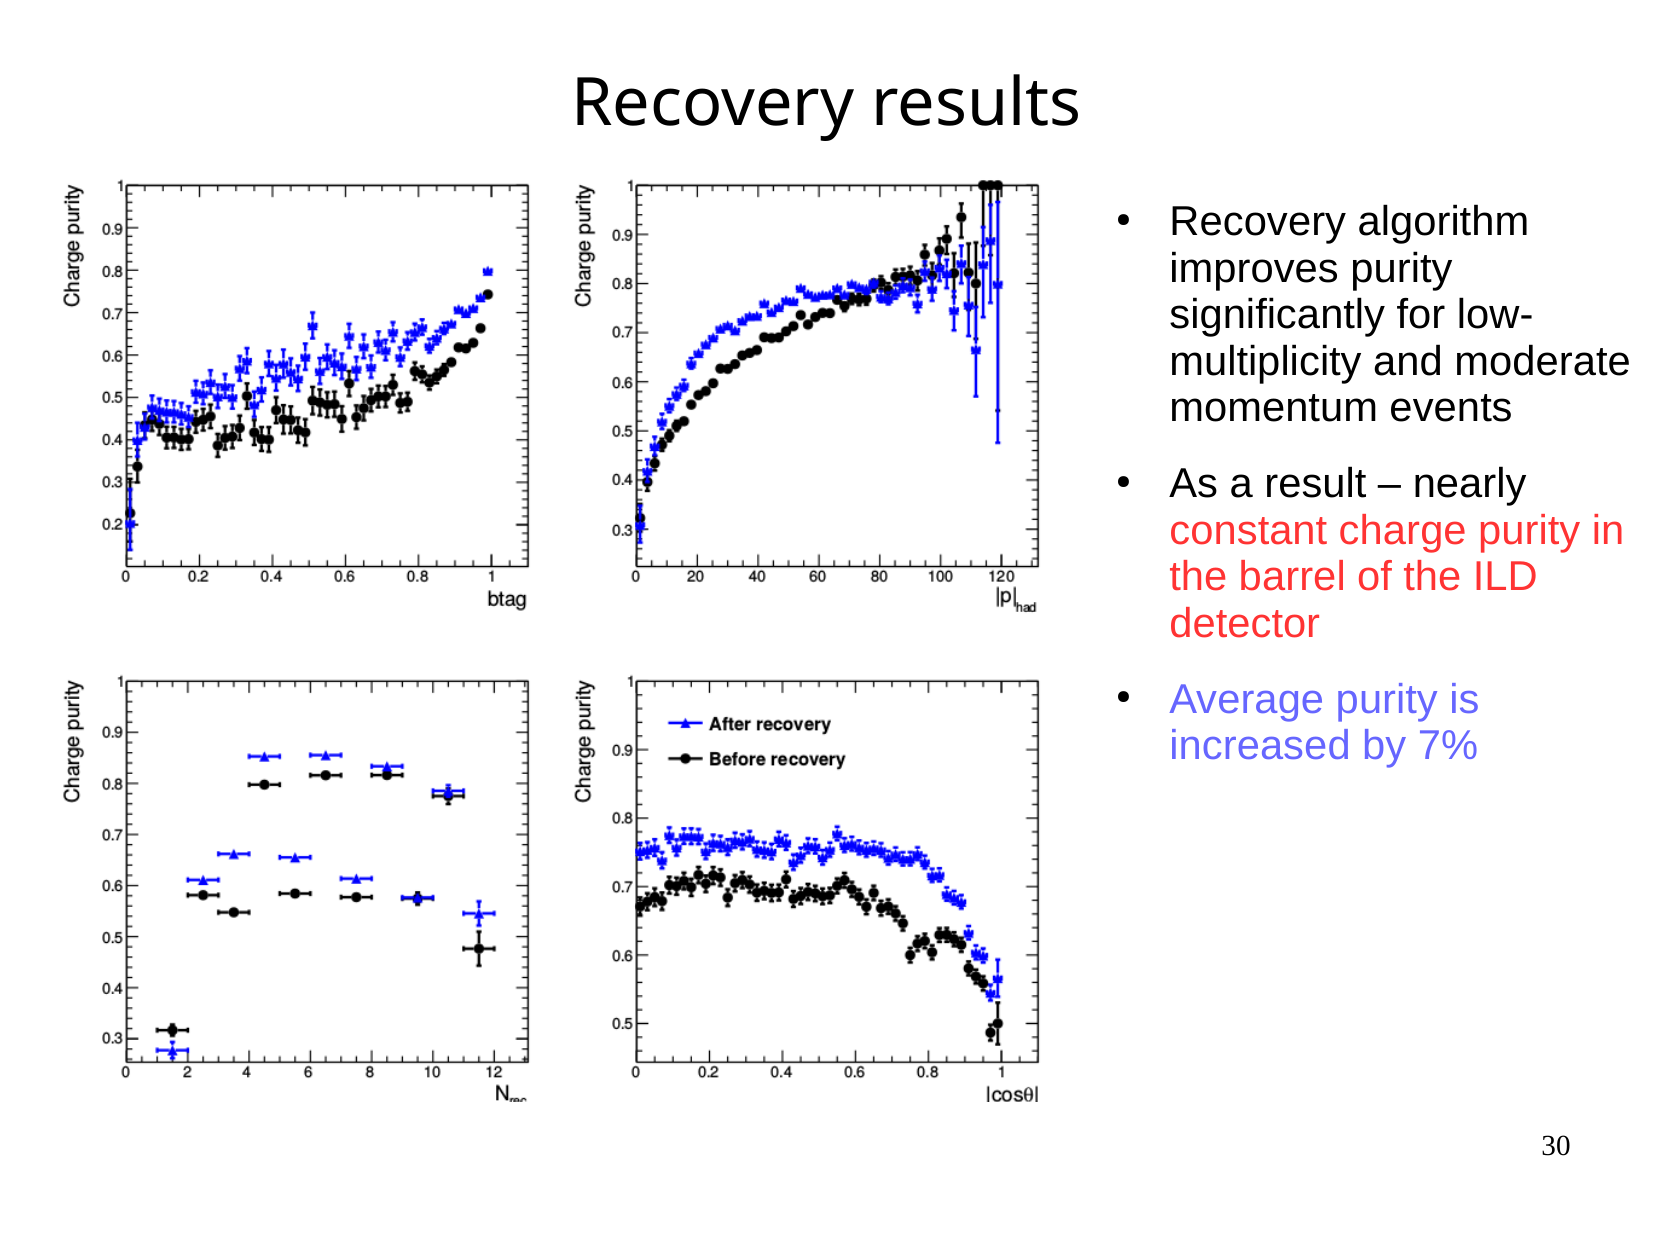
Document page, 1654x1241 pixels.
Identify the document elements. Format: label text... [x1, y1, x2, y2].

list Recovery algorithm improves purity significantly for low-multiplicity and moderate momentum events As a result – nearly constant charge purity in the barrel of the ILD detector Average purity is increased by 7% [1098, 198, 1639, 1189]
picture [50, 156, 1055, 1102]
title Recovery results [82, 49, 1571, 151]
